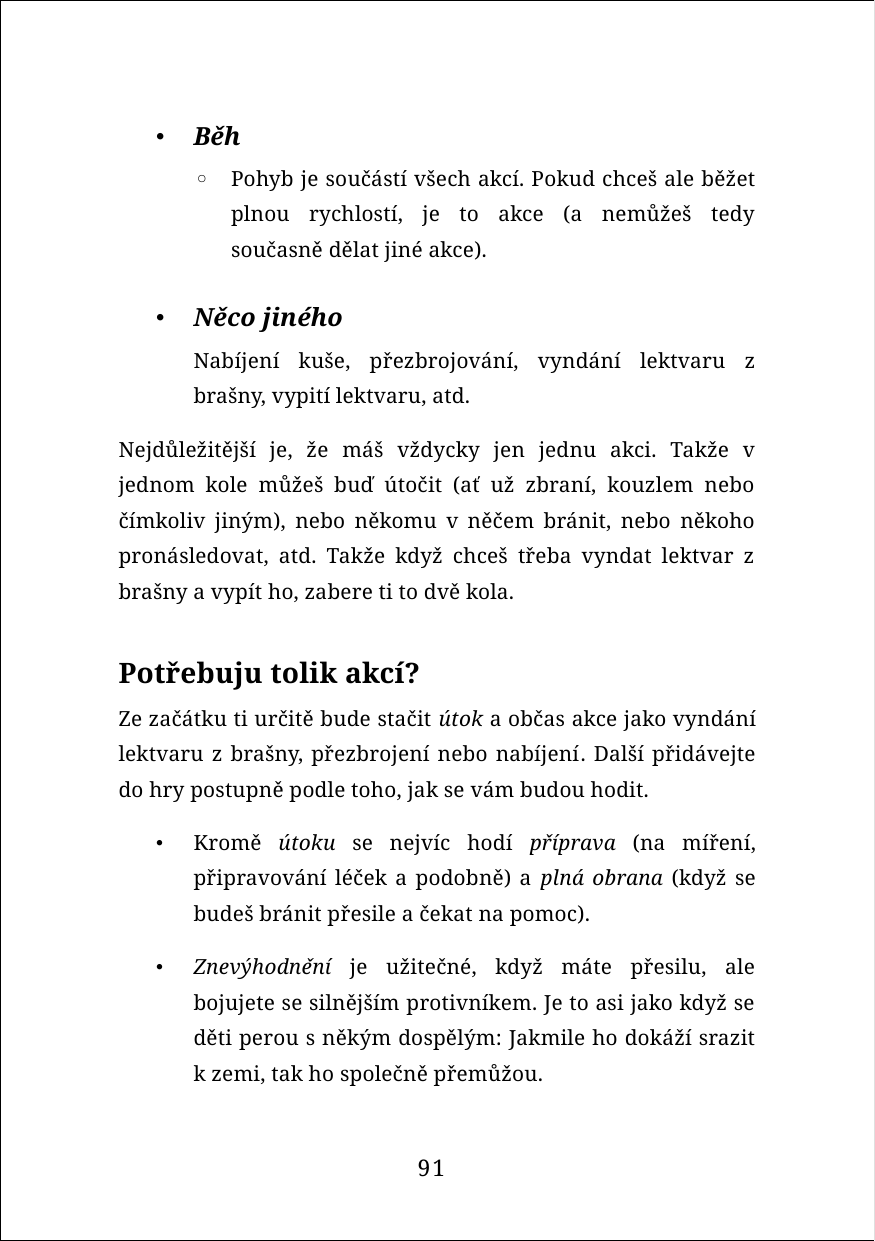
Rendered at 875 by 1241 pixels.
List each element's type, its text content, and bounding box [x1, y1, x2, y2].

list Nabíjení kuše, přezbrojování, vyndání lektvaru z brašny, vypití lektvaru, atd. [156, 346, 756, 410]
text Nejdůležitější je, že máš vždycky jen jednu akci. Takže v jednom kole můžeš buď útočit (ať už zbraní, kouzlem nebo čímkoliv jiným), nebo někomu v něčem bránit, nebo někoho pronásledovat, atd. Takže když chceš třeba vyndat lektvar z brašny a vypít ho, zabere ti to dvě kola. [118, 435, 756, 605]
list Pohyb je součástí všech akcí. Pokud chceš ale běžet plnou rychlostí, je to akce (a nemůžeš tedy současně dělat jiné akce). [193, 164, 756, 263]
list Kromě útoku se nejvíc hodí příprava (na míření, připravování léček a podobně) a plná obrana (když se budeš bránit přesile a čekat na pomoc). [156, 828, 756, 927]
subtitle Běh [156, 118, 756, 152]
subtitle Něco jiného [156, 300, 756, 334]
list Znevýhodnění je užitečné, když máte přesilu, ale bojujete se silnějším protivníkem. Je to asi jako když se děti perou s někým dospělým: Jakmile ho dokáží srazit k zemi, tak ho společně přemůžou. [156, 952, 756, 1087]
subtitle Potřebuju tolik akcí? [118, 654, 756, 692]
text Ze začátku ti určitě bude stačit útok a občas akce jako vyndání lektvaru z brašny, přezbrojení nebo nabíjení. Další přidávejte do hry postupně podle toho, jak se vám budou hodit. [118, 704, 756, 803]
